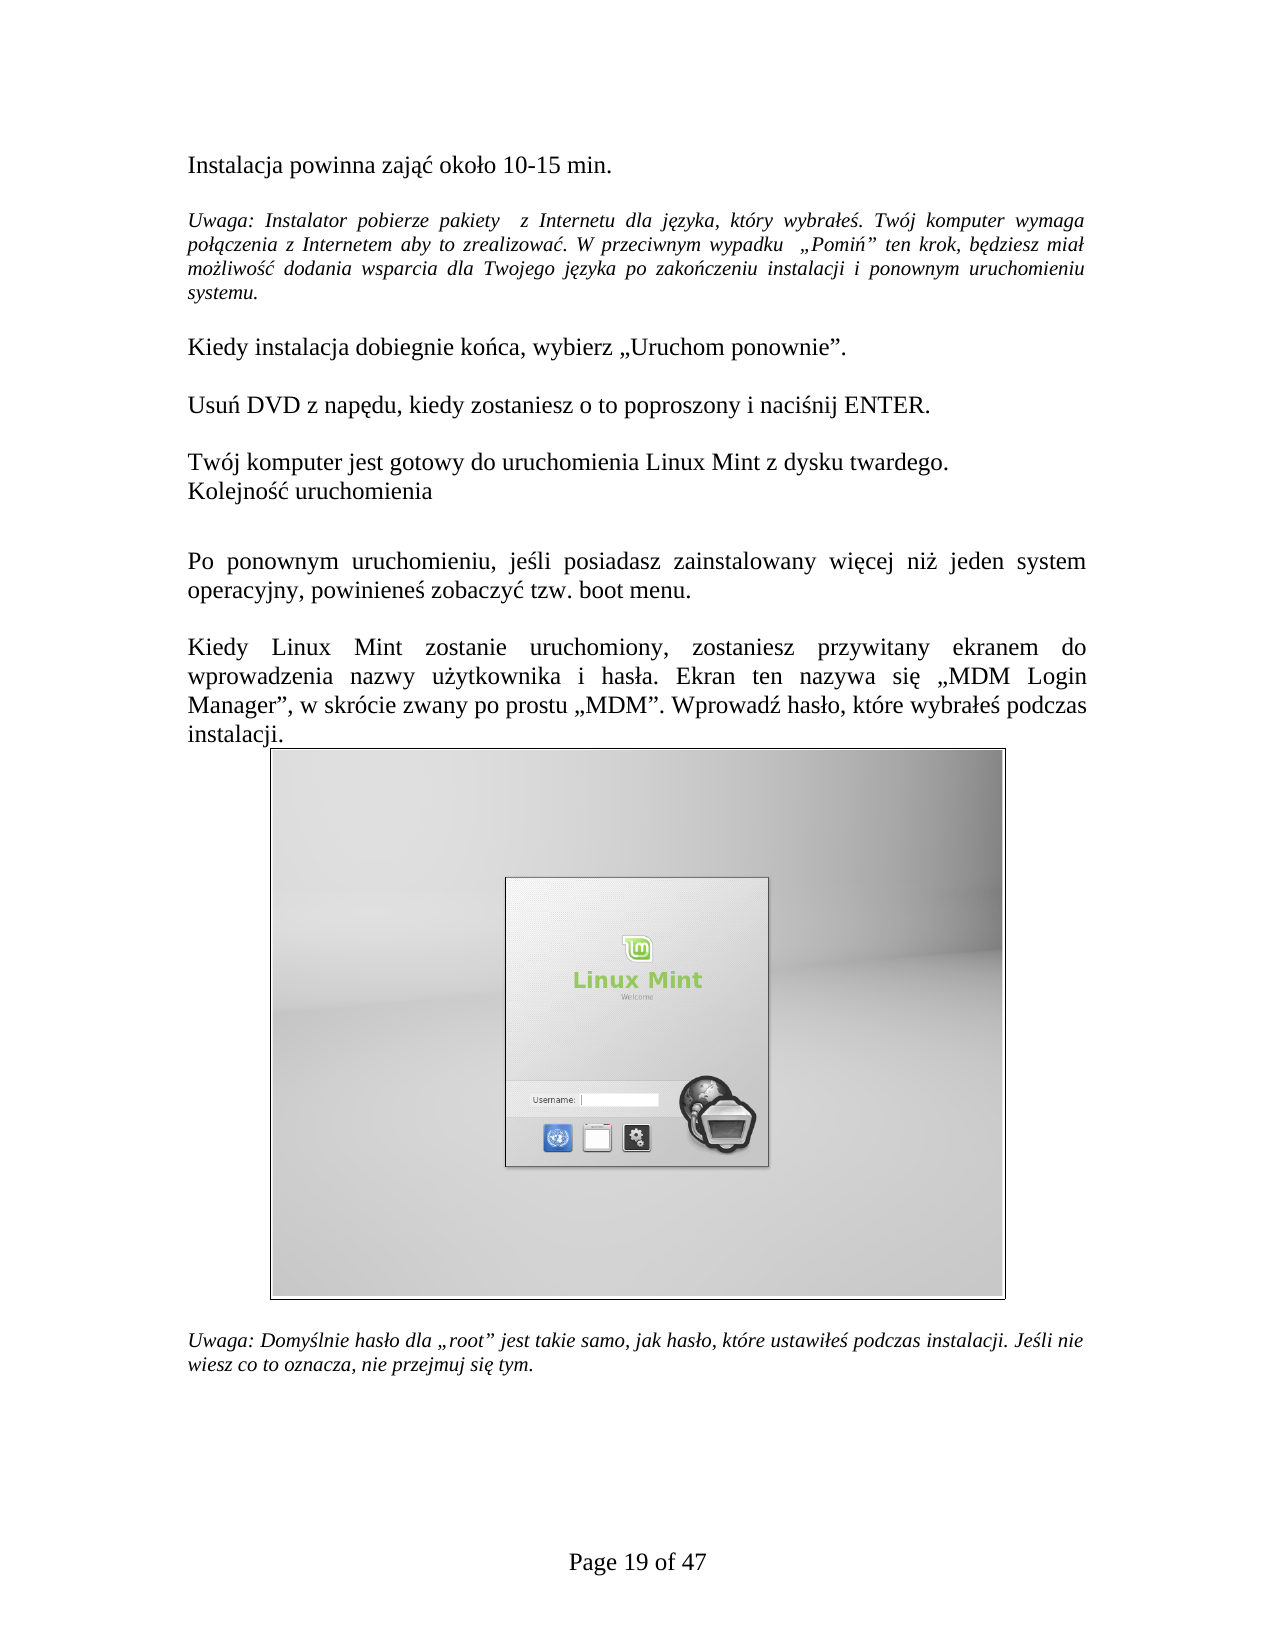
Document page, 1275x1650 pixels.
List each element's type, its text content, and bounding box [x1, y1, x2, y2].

text Kiedy instalacja dobiegnie końca, wybierz „Uruchom ponownie”. [187, 332, 1087, 361]
text Usuń DVD z napędu, kiedy zostaniesz o to poproszony i naciśnij ENTER. [187, 390, 1087, 419]
picture [272, 750, 1003, 1296]
text Po ponownym uruchomieniu, jeśli posiadasz zainstalowany więcej niż jeden system operacyjny, powinieneś zobaczyć tzw. boot menu. [187, 546, 1087, 604]
text Uwaga: Instalator pobierze pakiety z Internetu dla języka, który wybrałeś. Twój komputer wymaga połączenia z Internetem aby to zrealizować. W przeciwnym wypadku „Pomiń” ten krok, będziesz miał możliwość dodania wsparcia dla Twojego języka po zakończeniu instalacji i ponownym uruchomieniu systemu. [187, 207, 1087, 304]
text Twój komputer jest gotowy do uruchomienia Linux Mint z dysku twardego. [187, 447, 1087, 476]
text Kiedy Linux Mint zostanie uruchomiony, zostaniesz przywitany ekranem do wprowadzenia nazwy użytkownika i hasła. Ekran ten nazywa się „MDM Login Manager”, w skrócie zwany po prostu „MDM”. Wprowadź hasło, które wybrałeś podczas instalacji. [187, 632, 1087, 747]
